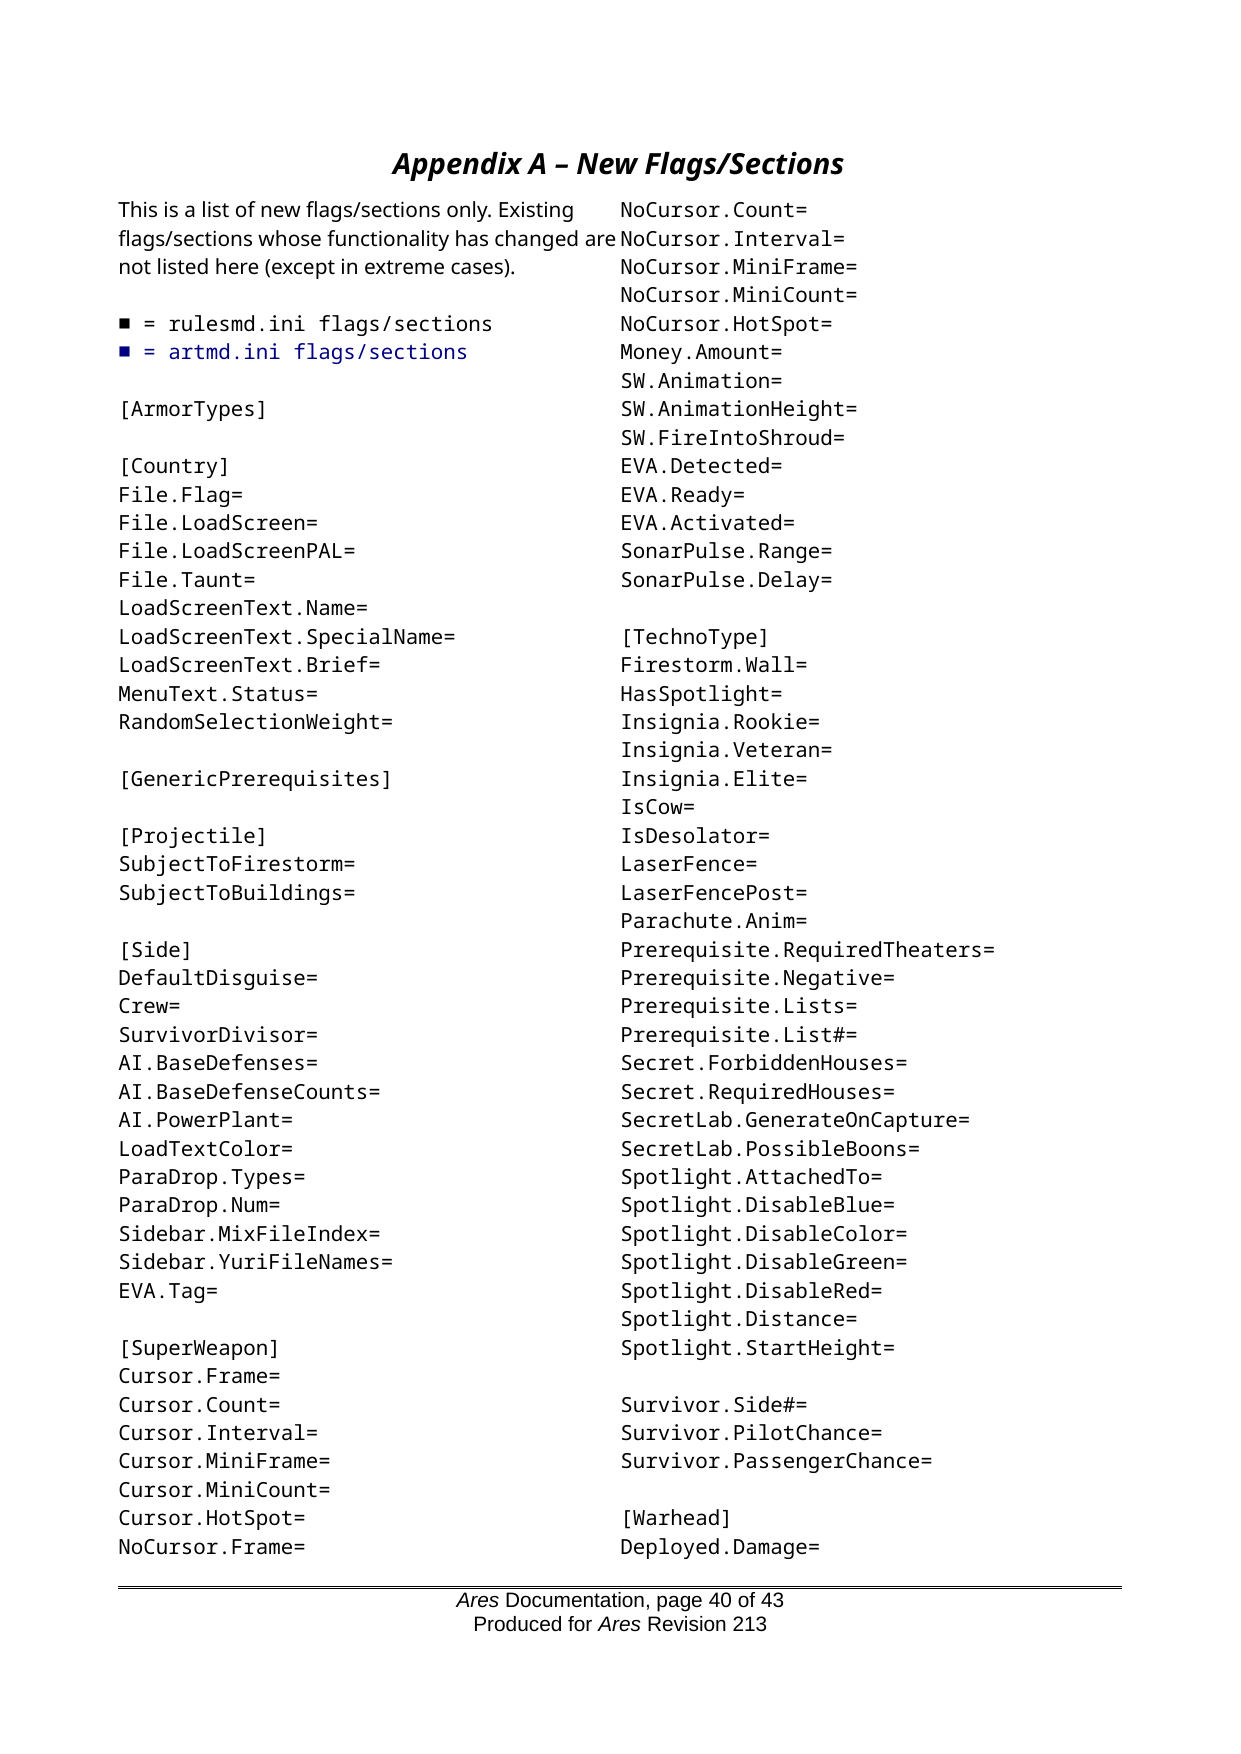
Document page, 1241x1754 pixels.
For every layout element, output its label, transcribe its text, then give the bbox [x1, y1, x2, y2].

text [ArmorTypes] [118, 394, 620, 423]
text HasSpotlight= [620, 679, 1122, 707]
text Spotlight.DisableBlue= [620, 1191, 1122, 1219]
subtitle Appendix A – New Flags/Sections [118, 143, 1122, 183]
text [Side] DefaultDisguise= Crew= SurvivorDivisor= AI.BaseDefenses= AI.BaseDefenseCounts= AI.PowerPlant= LoadTextColor= ParaDrop.Types= ParaDrop.Num= Sidebar.MixFileIndex= Sidebar.YuriFileNames= EVA.Tag= [118, 935, 620, 1304]
text [Projectile] [118, 821, 620, 849]
text Spotlight.AttachedTo= [620, 1162, 1122, 1191]
text Insignia.Elite= [620, 764, 1122, 792]
text ■ = rulesmd.ini flags/sections [118, 309, 620, 337]
text [TechnoType] [620, 622, 1122, 650]
text Spotlight.DisableColor= [620, 1219, 1122, 1247]
text IsCow= [620, 792, 1122, 821]
text [GenericPrerequisites] [118, 764, 620, 792]
text SecretLab.GenerateOnCapture= [620, 1105, 1122, 1134]
text Deployed.Damage= [620, 1532, 1122, 1560]
text Spotlight.Distance= [620, 1304, 1122, 1333]
text Parachute.Anim= Prerequisite.RequiredTheaters= Prerequisite.Negative= Prerequisite.Lists= Prerequisite.List#= [620, 906, 1122, 1048]
text [Warhead] [620, 1503, 1122, 1532]
text Survivor.Side#= Survivor.PilotChance= Survivor.PassengerChance= [620, 1390, 1122, 1475]
text [SuperWeapon] Cursor.Frame= Cursor.Count= Cursor.Interval= Cursor.MiniFrame= Cursor.MiniCount= Cursor.HotSpot= NoCursor.Frame= [118, 1333, 620, 1560]
text LaserFence= [620, 849, 1122, 878]
text SubjectToBuildings= [118, 878, 620, 906]
text Spotlight.StartHeight= [620, 1333, 1122, 1361]
text LaserFencePost= [620, 878, 1122, 906]
text ■ = artmd.ini flags/sections [118, 337, 620, 366]
text Spotlight.DisableGreen= [620, 1247, 1122, 1276]
text Insignia.Rookie= [620, 707, 1122, 736]
text Firestorm.Wall= [620, 650, 1122, 679]
text This is a list of new flags/sections only. Existing flags/sections whose functionality has changed are not listed here (except in extreme cases). [118, 195, 620, 281]
text Secret.ForbiddenHouses= [620, 1048, 1122, 1077]
text Insignia.Veteran= [620, 736, 1122, 764]
text SecretLab.PossibleBoons= [620, 1134, 1122, 1162]
text IsDesolator= [620, 821, 1122, 849]
text [Country] File.Flag= File.LoadScreen= File.LoadScreenPAL= File.Taunt= LoadScreenText.Name= LoadScreenText.SpecialName= LoadScreenText.Brief= MenuText.Status= RandomSelectionWeight= [118, 451, 620, 736]
text NoCursor.Count= NoCursor.Interval= NoCursor.MiniFrame= NoCursor.MiniCount= NoCursor.HotSpot= Money.Amount= SW.Animation= SW.AnimationHeight= SW.FireIntoShroud= EVA.Detected= EVA.Ready= EVA.Activated= SonarPulse.Range= SonarPulse.Delay= [620, 195, 1122, 593]
text SubjectToFirestorm= [118, 849, 620, 878]
text Secret.RequiredHouses= [620, 1077, 1122, 1105]
text Spotlight.DisableRed= [620, 1276, 1122, 1304]
